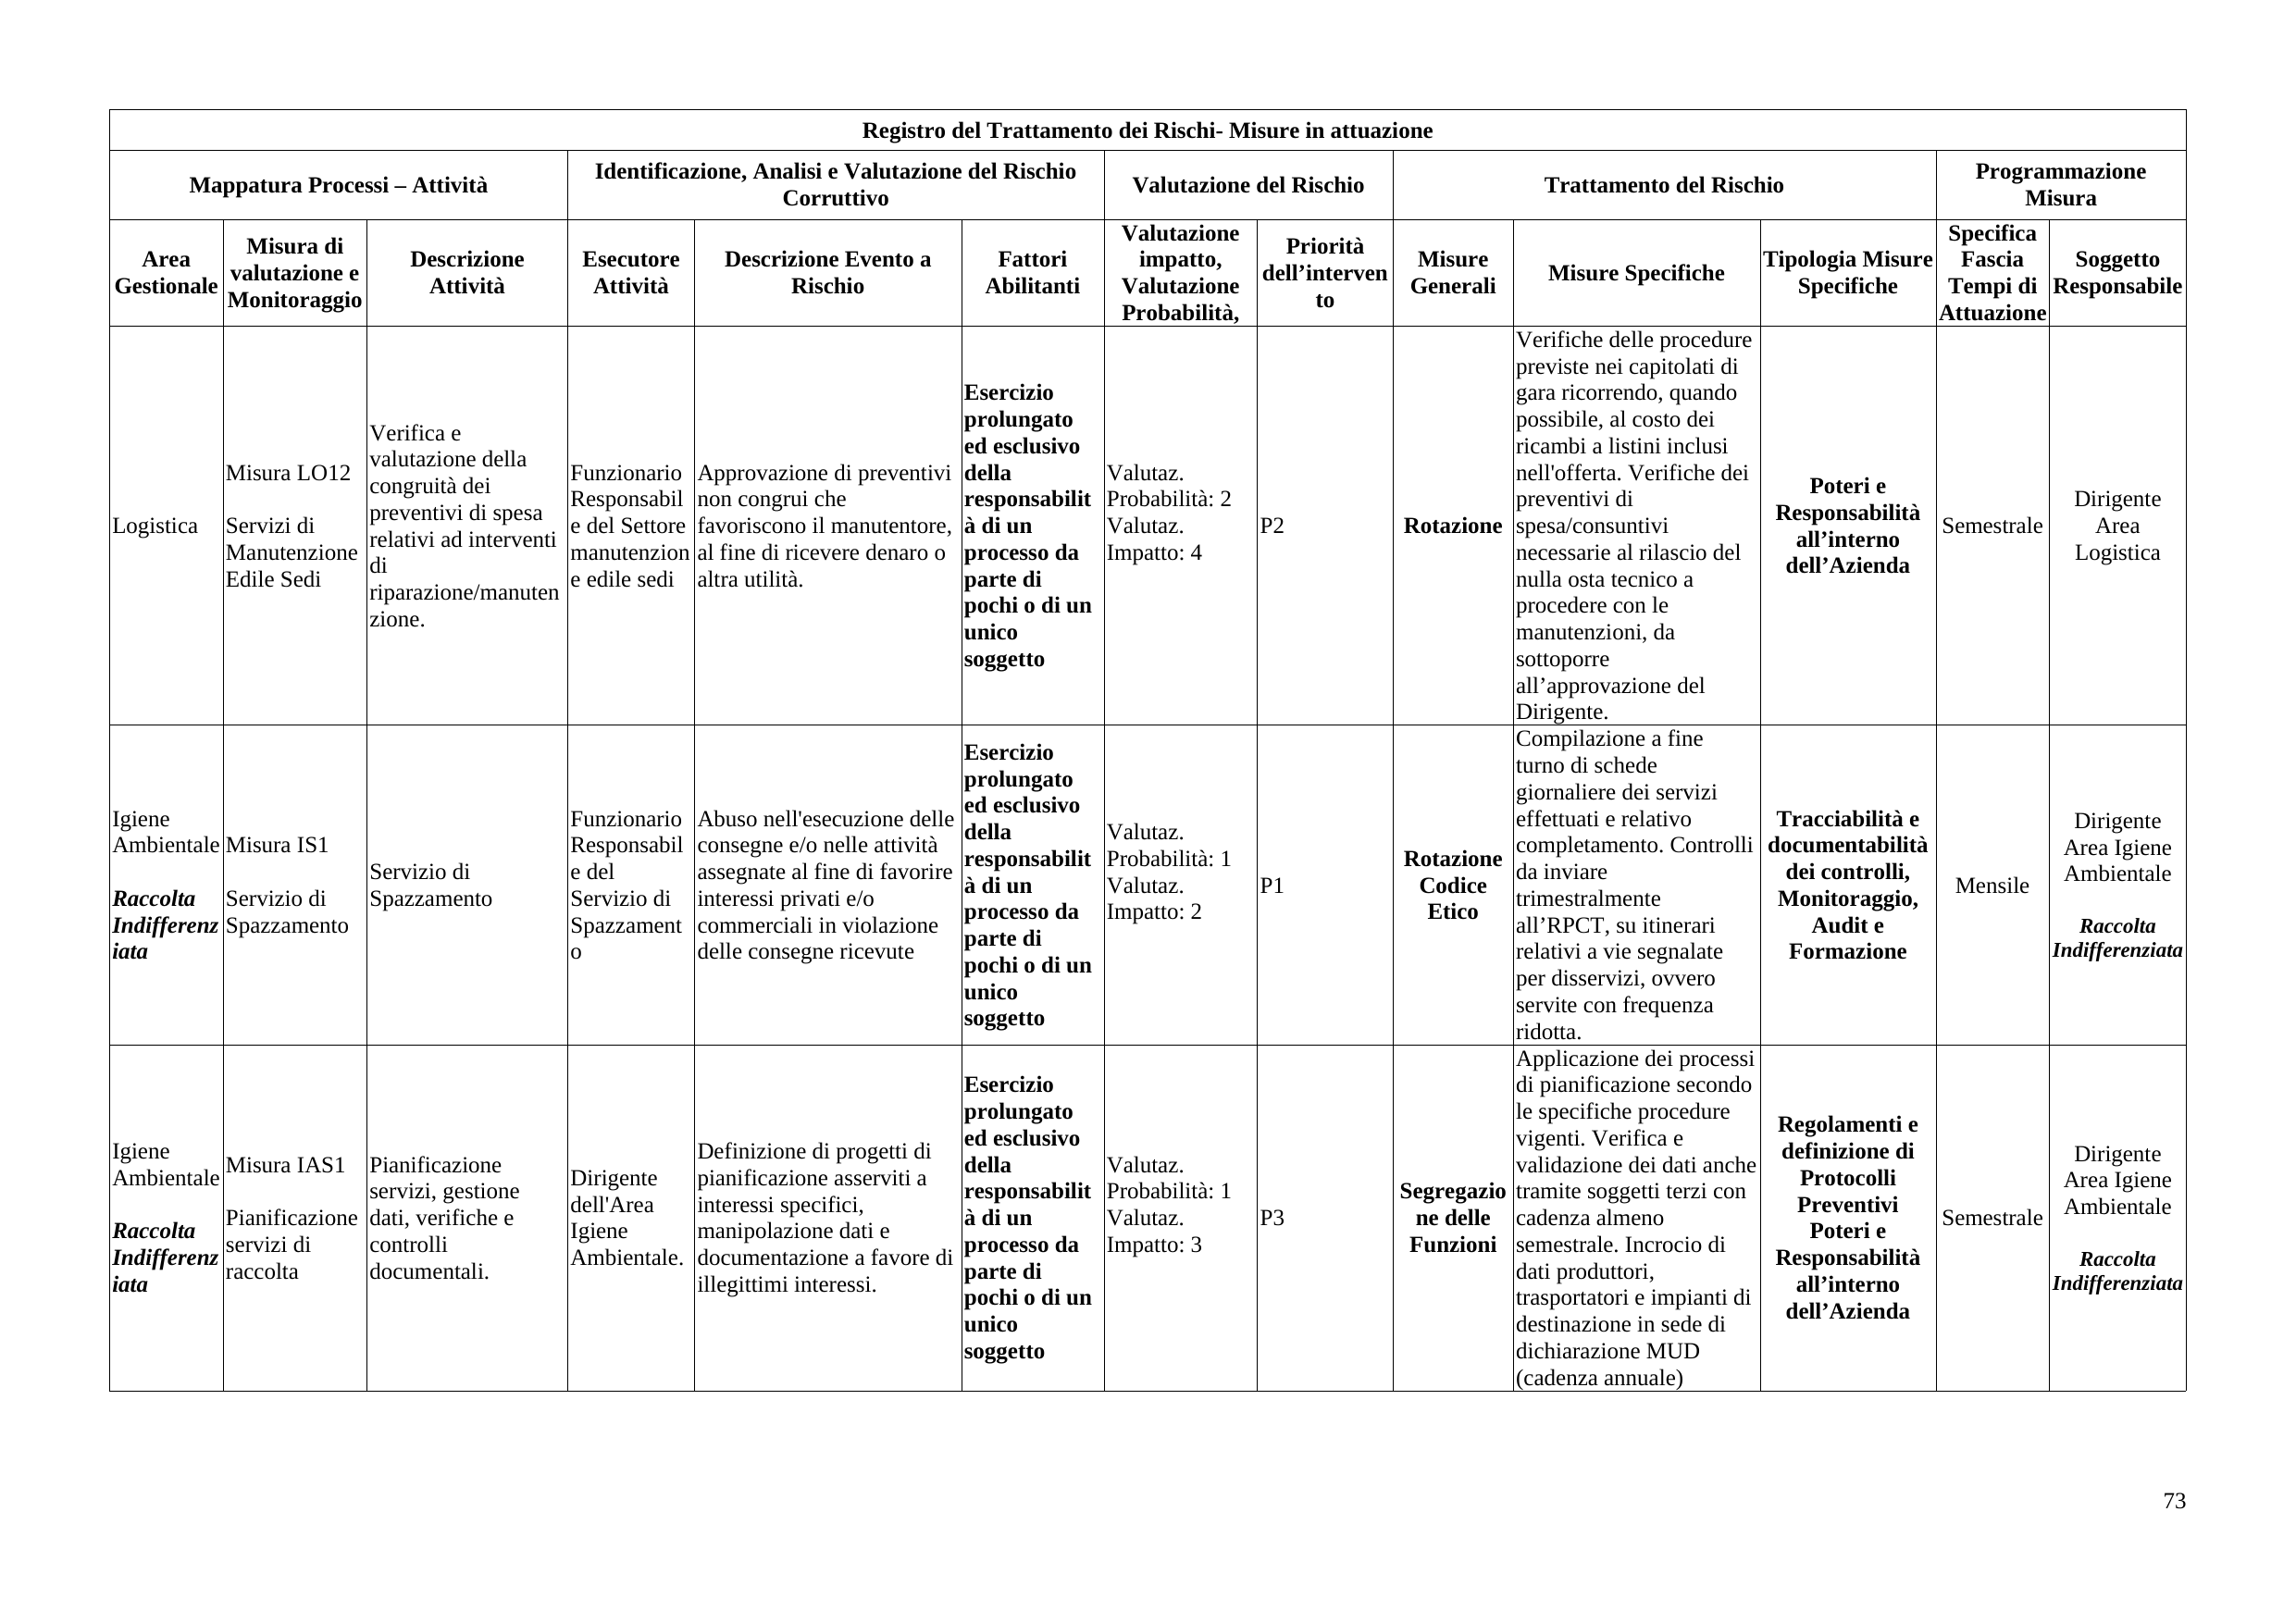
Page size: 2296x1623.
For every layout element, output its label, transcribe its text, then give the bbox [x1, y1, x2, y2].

table_cell Definizione di progetti di pianificazione asserviti a interessi specifici, manipolazione dati e documentazione a favore di illegittimi interessi. [695, 1046, 962, 1390]
table_cell Regolamenti e definizione di Protocolli Preventivi Poteri e Responsabilità all’interno dell’Azienda [1761, 1046, 1936, 1390]
table_cell Valutaz. Probabilità: 1 Valutaz. Impatto: 2 [1105, 725, 1257, 1044]
table_cell Misure Generali [1394, 220, 1513, 326]
table_cell Dirigente dell'Area Igiene Ambientale. [568, 1046, 694, 1390]
table_cell Valutaz. Probabilità: 2 Valutaz. Impatto: 4 [1105, 327, 1257, 725]
table_cell Identificazione, Analisi e Valutazione del Rischio Corruttivo [568, 151, 1104, 219]
table_cell P3 [1258, 1046, 1393, 1390]
table_cell Funzionario Responsabile del Settore manutenzione edile sedi [568, 327, 694, 725]
table_cell Trattamento del Rischio [1394, 151, 1936, 219]
table_cell Rotazione [1394, 327, 1513, 725]
table_cell Esecutore Attività [568, 220, 694, 326]
table_cell Valutazione impatto, Valutazione Probabilità, [1105, 220, 1257, 326]
table_header Registro del Trattamento dei Rischi- Misure in attuazione [110, 110, 2186, 150]
table_cell Dirigente Area Igiene Ambientale Raccolta Indifferenziata [2050, 725, 2186, 1044]
table_cell Compilazione a fine turno di schede giornaliere dei servizi effettuati e relativo completamento. Controlli da inviare trimestralmente all’RPCT, su itinerari relativi a vie segnalate per disservizi, ovvero servite con frequenza ridotta. [1514, 725, 1760, 1044]
table_cell Dirigente Area Logistica [2050, 327, 2186, 725]
table_cell Dirigente Area Igiene Ambientale Raccolta Indifferenziata [2050, 1046, 2186, 1390]
table_cell Funzionario Responsabile del Servizio di Spazzamento [568, 725, 694, 1044]
table_cell Misura LO12 Servizi di Manutenzione Edile Sedi [224, 327, 366, 725]
table_cell Area Gestionale [110, 220, 223, 326]
table_cell Poteri e Responsabilità all’interno dell’Azienda [1761, 327, 1936, 725]
table_cell Servizio di Spazzamento [367, 725, 567, 1044]
table_cell Tipologia Misure Specifiche [1761, 220, 1936, 326]
table_cell P1 [1258, 725, 1393, 1044]
table_cell Misure Specifiche [1514, 220, 1760, 326]
table_cell Abuso nell'esecuzione delle consegne e/o nelle attività assegnate al fine di favorire interessi privati e/o commerciali in violazione delle consegne ricevute [695, 725, 962, 1044]
table_cell Verifiche delle procedure previste nei capitolati di gara ricorrendo, quando possibile, al costo dei ricambi a listini inclusi nell'offerta. Verifiche dei preventivi di spesa/consuntivi necessarie al rilascio del nulla osta tecnico a procedere con le manutenzioni, da sottoporre all’approvazione del Dirigente. [1514, 327, 1760, 725]
table_cell Programmazione Misura [1937, 151, 2186, 219]
table_cell Descrizione Attività [367, 220, 567, 326]
table_cell Approvazione di preventivi non congrui che favoriscono il manutentore, al fine di ricevere denaro o altra utilità. [695, 327, 962, 725]
table_cell Esercizio prolungato ed esclusivo della responsabilità di un processo da parte di pochi o di un unico soggetto [962, 327, 1104, 725]
table_cell Priorità dell’intervento [1258, 220, 1393, 326]
table_cell Logistica [110, 327, 223, 725]
table_cell Fattori Abilitanti [962, 220, 1104, 326]
table_cell Igiene Ambientale Raccolta Indifferenziata [110, 725, 223, 1044]
table_cell Misura di valutazione e Monitoraggio [224, 220, 366, 326]
table_cell Pianificazione servizi, gestione dati, verifiche e controlli documentali. [367, 1046, 567, 1390]
table_cell Specifica Fascia Tempi di Attuazione [1937, 220, 2049, 326]
table_cell Valutazione del Rischio [1105, 151, 1393, 219]
table_cell Segregazione delle Funzioni [1394, 1046, 1513, 1390]
table_cell Applicazione dei processi di pianificazione secondo le specifiche procedure vigenti. Verifica e validazione dei dati anche tramite soggetti terzi con cadenza almeno semestrale. Incrocio di dati produttori, trasportatori e impianti di destinazione in sede di dichiarazione MUD (cadenza annuale) [1514, 1046, 1760, 1390]
table_cell Soggetto Responsabile [2050, 220, 2186, 326]
table_cell Mensile [1937, 725, 2049, 1044]
table_cell Igiene Ambientale Raccolta Indifferenziata [110, 1046, 223, 1390]
table_cell Misura IS1 Servizio di Spazzamento [224, 725, 366, 1044]
table_cell Valutaz. Probabilità: 1 Valutaz. Impatto: 3 [1105, 1046, 1257, 1390]
table_cell P2 [1258, 327, 1393, 725]
table_cell Semestrale [1937, 1046, 2049, 1390]
table_cell Esercizio prolungato ed esclusivo della responsabilità di un processo da parte di pochi o di un unico soggetto [962, 1046, 1104, 1390]
table_cell Semestrale [1937, 327, 2049, 725]
table_cell Verifica e valutazione della congruità dei preventivi di spesa relativi ad interventi di riparazione/manutenzione. [367, 327, 567, 725]
table_cell Misura IAS1 Pianificazione servizi di raccolta [224, 1046, 366, 1390]
table_cell Tracciabilità e documentabilità dei controlli, Monitoraggio, Audit e Formazione [1761, 725, 1936, 1044]
table_cell Descrizione Evento a Rischio [695, 220, 962, 326]
table_cell Mappatura Processi – Attività [110, 151, 567, 219]
table_cell Esercizio prolungato ed esclusivo della responsabilità di un processo da parte di pochi o di un unico soggetto [962, 725, 1104, 1044]
table_cell Rotazione Codice Etico [1394, 725, 1513, 1044]
